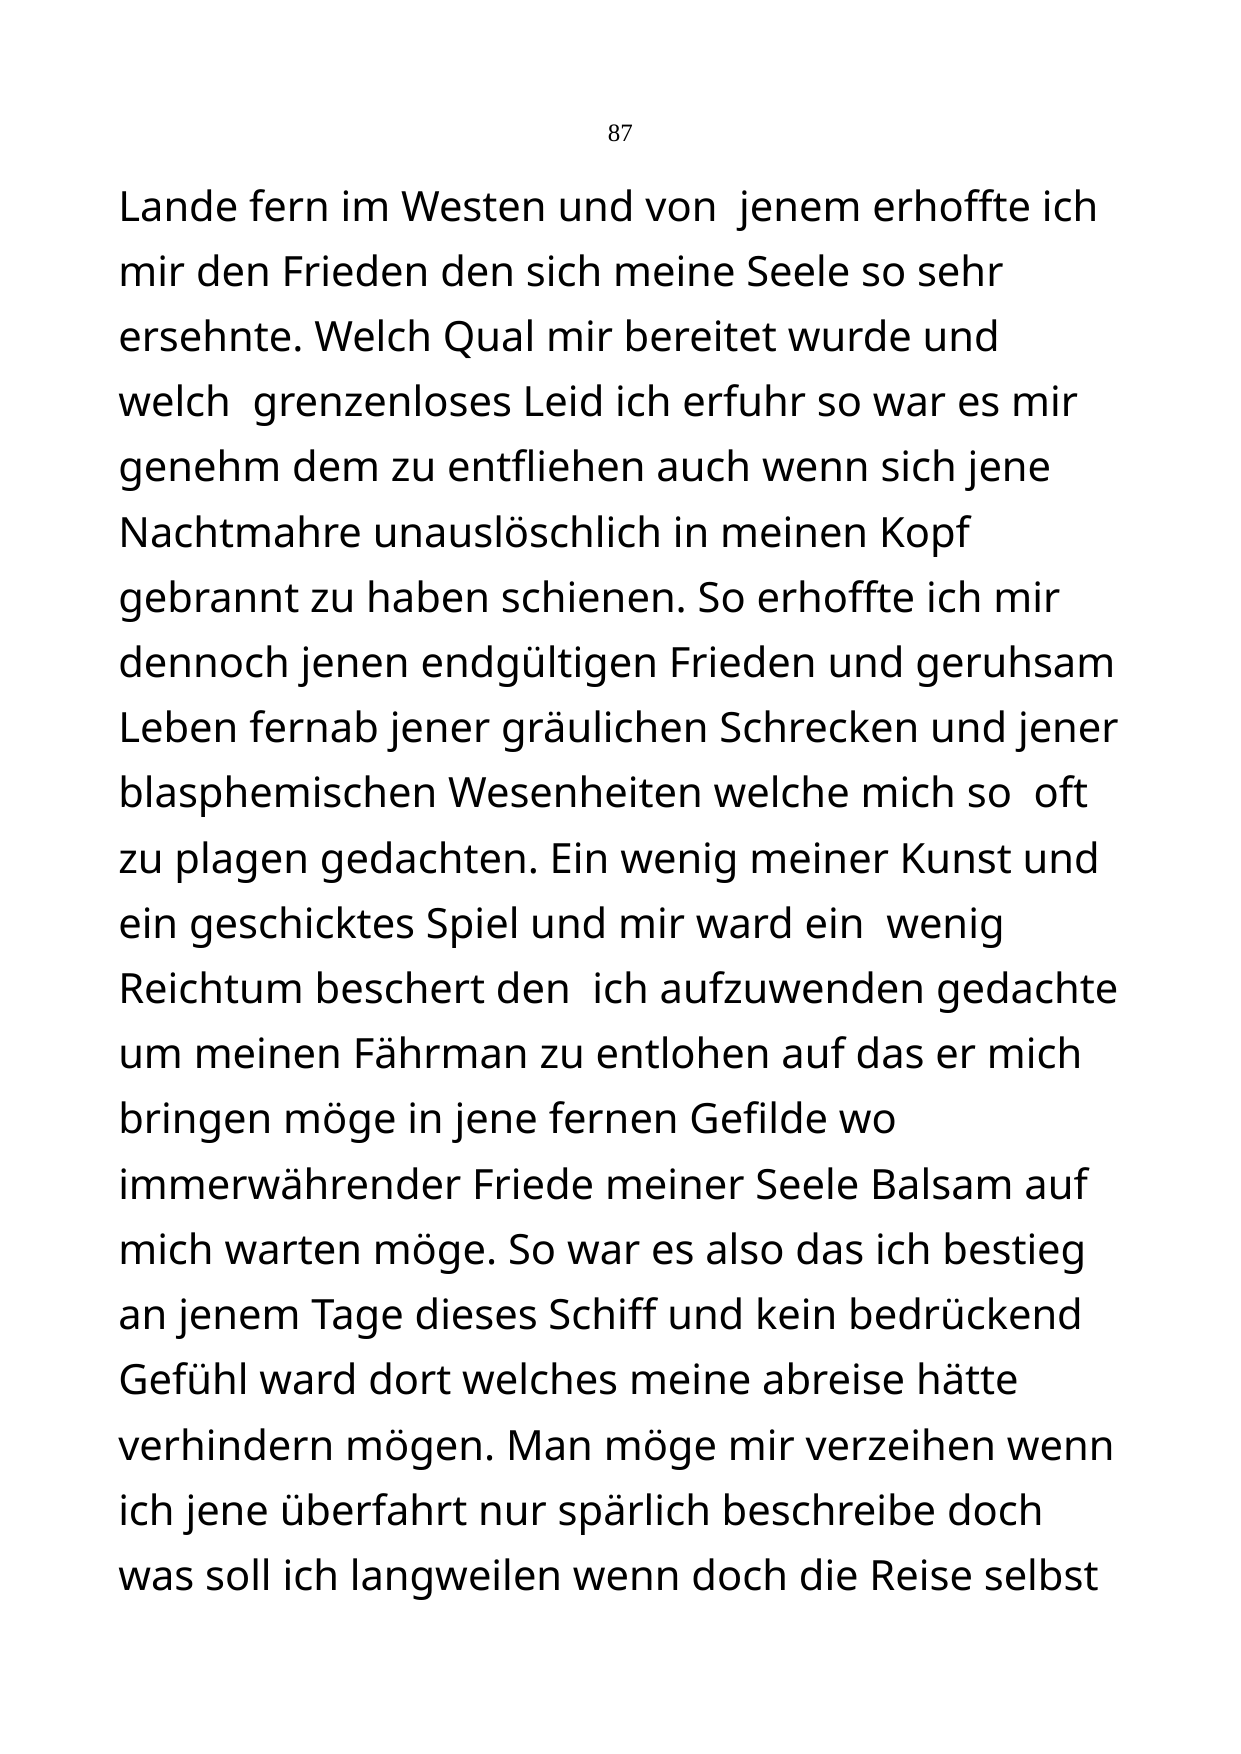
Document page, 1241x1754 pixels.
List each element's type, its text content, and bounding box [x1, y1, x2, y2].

text Lande fern im Westen und von jenem erhoffte ich mir den Frieden den sich meine Seele so sehr ersehnte. Welch Qual mir bereitet wurde und welch grenzenloses Leid ich erfuhr so war es mir genehm dem zu entfliehen auch wenn sich jene Nachtmahre unauslöschlich in meinen Kopf gebrannt zu haben schienen. So erhoffte ich mir dennoch jenen endgültigen Frieden und geruhsam Leben fernab jener gräulichen Schrecken und jener blasphemischen Wesenheiten welche mich so oft zu plagen gedachten. Ein wenig meiner Kunst und ein geschicktes Spiel und mir ward ein wenig Reichtum beschert den ich aufzuwenden gedachte um meinen Fährman zu entlohen auf das er mich bringen möge in jene fernen Gefilde wo immerwährender Friede meiner Seele Balsam auf mich warten möge. So war es also das ich bestieg an jenem Tage dieses Schiff und kein bedrückend Gefühl ward dort welches meine abreise hätte verhindern mögen. Man möge mir verzeihen wenn ich jene überfahrt nur spärlich beschreibe doch was soll ich langweilen wenn doch die Reise selbst [118, 176, 1122, 1602]
